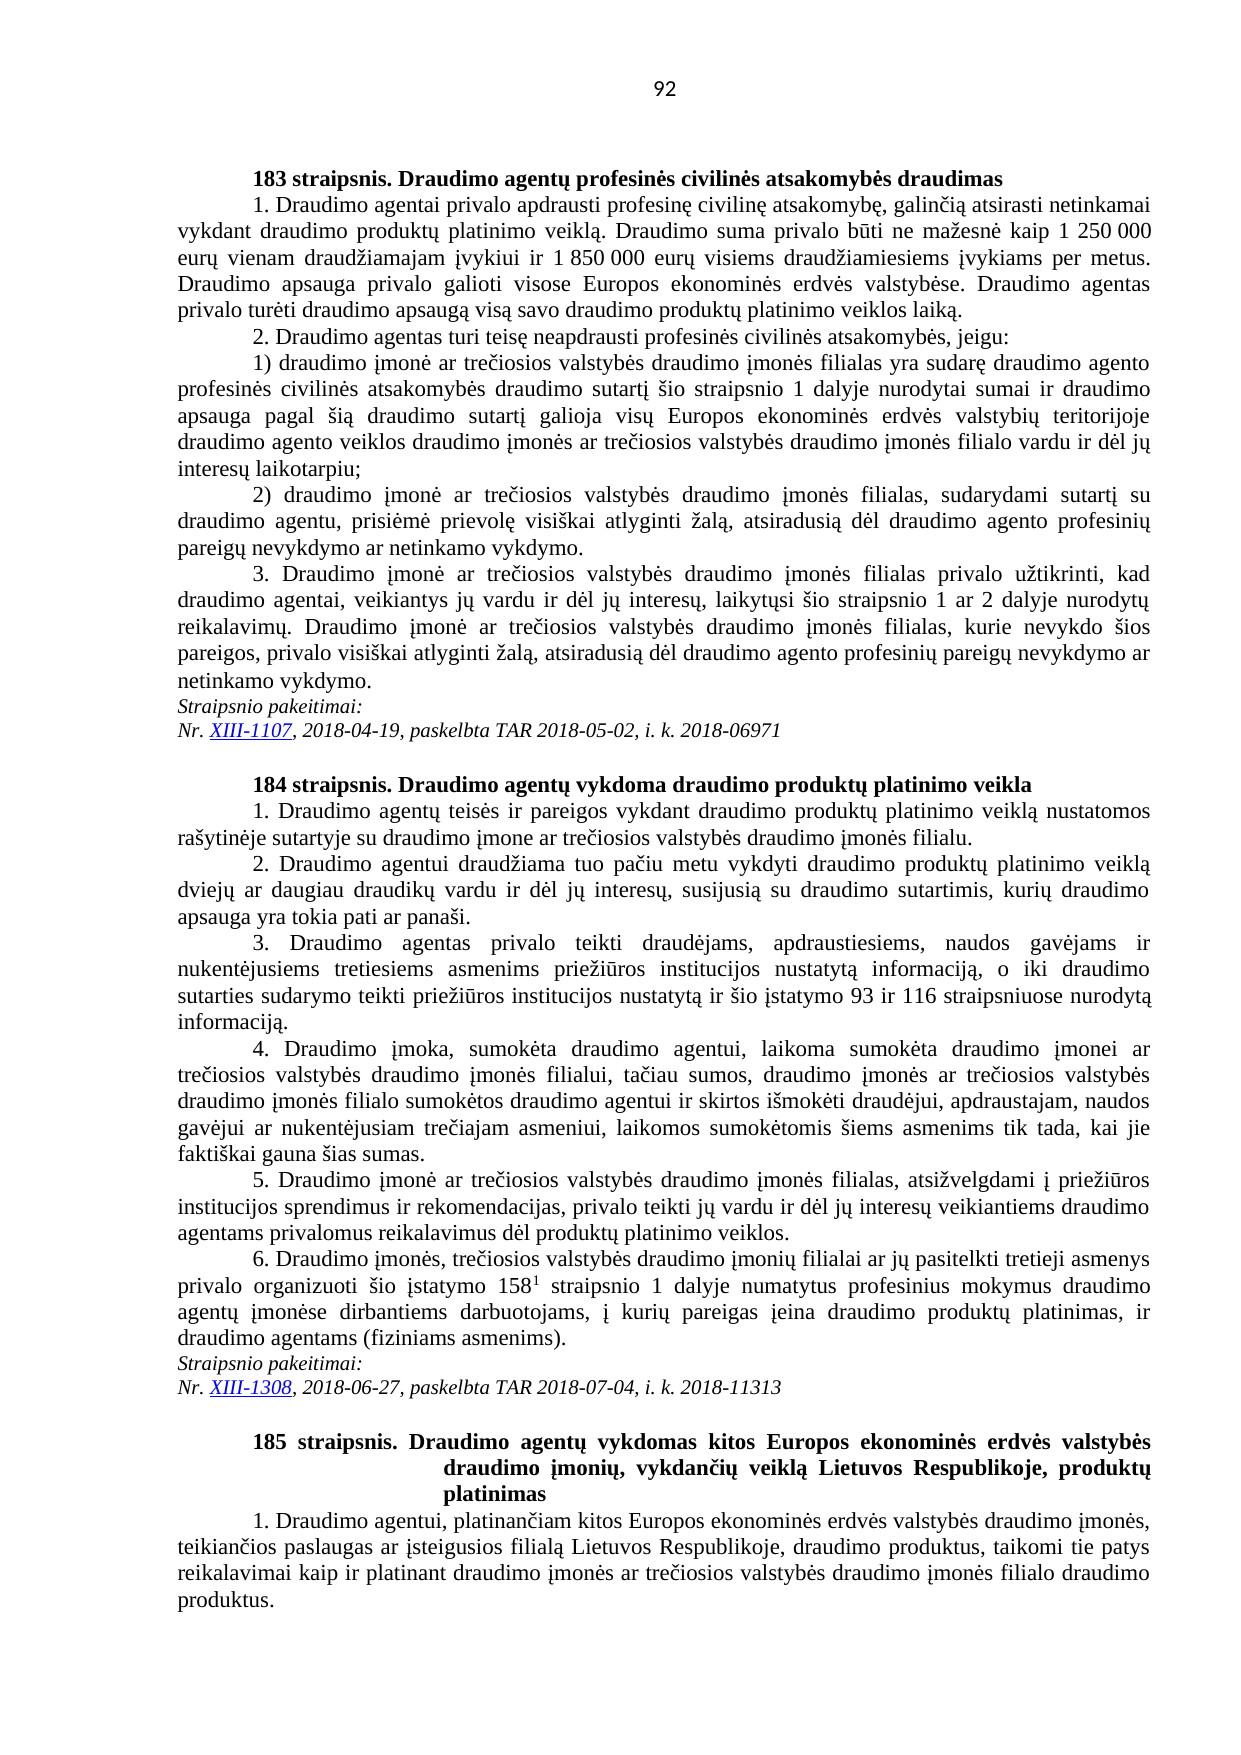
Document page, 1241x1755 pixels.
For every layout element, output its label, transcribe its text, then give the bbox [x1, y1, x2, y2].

text 3. Draudimo įmonė ar trečiosios valstybės draudimo įmonės filialas privalo užtikrinti, kad draudimo agentai, veikiantys jų vardu ir dėl jų interesų, laikytųsi šio straipsnio 1 ar 2 dalyje nurodytų reikalavimų. Draudimo įmonė ar trečiosios valstybės draudimo įmonės filialas, kurie nevykdo šios pareigos, privalo visiškai atlyginti žalą, atsiradusią dėl draudimo agento profesinių pareigų nevykdymo ar netinkamo vykdymo. [177, 560, 1152, 694]
text 3. Draudimo agentas privalo teikti draudėjams, apdraustiesiems, naudos gavėjams ir nukentėjusiems tretiesiems asmenims priežiūros institucijos nustatytą informaciją, o iki draudimo sutarties sudarymo teikti priežiūros institucijos nustatytą ir šio įstatymo 93 ir 116 straipsniuose nurodytą informaciją. [177, 929, 1152, 1034]
text 1. Draudimo agentui, platinančiam kitos Europos ekonominės erdvės valstybės draudimo įmonės, teikiančios paslaugas ar įsteigusios filialą Lietuvos Respublikoje, draudimo produktus, taikomi tie patys reikalavimai kaip ir platinant draudimo įmonės ar trečiosios valstybės draudimo įmonės filialo draudimo produktus. [177, 1507, 1152, 1612]
text Straipsnio pakeitimai: [177, 1351, 1152, 1375]
text 2. Draudimo agentas turi teisę neapdrausti profesinės civilinės atsakomybės, jeigu: [177, 323, 1152, 349]
text 183 straipsnis. Draudimo agentų profesinės civilinės atsakomybės draudimas [177, 165, 1152, 191]
text Straipsnio pakeitimai: [177, 694, 1152, 718]
text 1. Draudimo agentų teisės ir pareigos vykdant draudimo produktų platinimo veiklą nustatomos rašytinėje sutartyje su draudimo įmone ar trečiosios valstybės draudimo įmonės filialu. [177, 797, 1152, 850]
text 2) draudimo įmonė ar trečiosios valstybės draudimo įmonės filialas, sudarydami sutartį su draudimo agentu, prisiėmė prievolę visiškai atlyginti žalą, atsiradusią dėl draudimo agento profesinių pareigų nevykdymo ar netinkamo vykdymo. [177, 481, 1152, 560]
text Nr. XIII-1107, 2018-04-19, paskelbta TAR 2018-05-02, i. k. 2018-06971 [177, 718, 1152, 742]
text 6. Draudimo įmonės, trečiosios valstybės draudimo įmonių filialai ar jų pasitelkti tretieji asmenys privalo organizuoti šio įstatymo 1581 straipsnio 1 dalyje numatytus profesinius mokymus draudimo agentų įmonėse dirbantiems darbuotojams, į kurių pareigas įeina draudimo produktų platinimas, ir draudimo agentams (fiziniams asmenims). [177, 1245, 1152, 1351]
text 185 straipsnis. Draudimo agentų vykdomas kitos Europos ekonominės erdvės valstybės draudimo įmonių, vykdančių veiklą Lietuvos Respublikoje, produktų platinimas [252, 1428, 1152, 1507]
text 1) draudimo įmonė ar trečiosios valstybės draudimo įmonės filialas yra sudarę draudimo agento profesinės civilinės atsakomybės draudimo sutartį šio straipsnio 1 dalyje nurodytai sumai ir draudimo apsauga pagal šią draudimo sutartį galioja visų Europos ekonominės erdvės valstybių teritorijoje draudimo agento veiklos draudimo įmonės ar trečiosios valstybės draudimo įmonės filialo vardu ir dėl jų interesų laikotarpiu; [177, 349, 1152, 481]
text 2. Draudimo agentui draudžiama tuo pačiu metu vykdyti draudimo produktų platinimo veiklą dviejų ar daugiau draudikų vardu ir dėl jų interesų, susijusią su draudimo sutartimis, kurių draudimo apsauga yra tokia pati ar panaši. [177, 850, 1152, 929]
text 1. Draudimo agentai privalo apdrausti profesinę civilinę atsakomybę, galinčią atsirasti netinkamai vykdant draudimo produktų platinimo veiklą. Draudimo suma privalo būti ne mažesnė kaip 1 250 000 eurų vienam draudžiamajam įvykiui ir 1 850 000 eurų visiems draudžiamiesiems įvykiams per metus. Draudimo apsauga privalo galioti visose Europos ekonominės erdvės valstybėse. Draudimo agentas privalo turėti draudimo apsaugą visą savo draudimo produktų platinimo veiklos laiką. [177, 191, 1152, 323]
text Nr. XIII-1308, 2018-06-27, paskelbta TAR 2018-07-04, i. k. 2018-11313 [177, 1375, 1152, 1399]
text 184 straipsnis. Draudimo agentų vykdoma draudimo produktų platinimo veikla [177, 771, 1152, 797]
text 4. Draudimo įmoka, sumokėta draudimo agentui, laikoma sumokėta draudimo įmonei ar trečiosios valstybės draudimo įmonės filialui, tačiau sumos, draudimo įmonės ar trečiosios valstybės draudimo įmonės filialo sumokėtos draudimo agentui ir skirtos išmokėti draudėjui, apdraustajam, naudos gavėjui ar nukentėjusiam trečiajam asmeniui, laikomos sumokėtomis šiems asmenims tik tada, kai jie faktiškai gauna šias sumas. [177, 1034, 1152, 1166]
text 5. Draudimo įmonė ar trečiosios valstybės draudimo įmonės filialas, atsižvelgdami į priežiūros institucijos sprendimus ir rekomendacijas, privalo teikti jų vardu ir dėl jų interesų veikiantiems draudimo agentams privalomus reikalavimus dėl produktų platinimo veiklos. [177, 1166, 1152, 1245]
